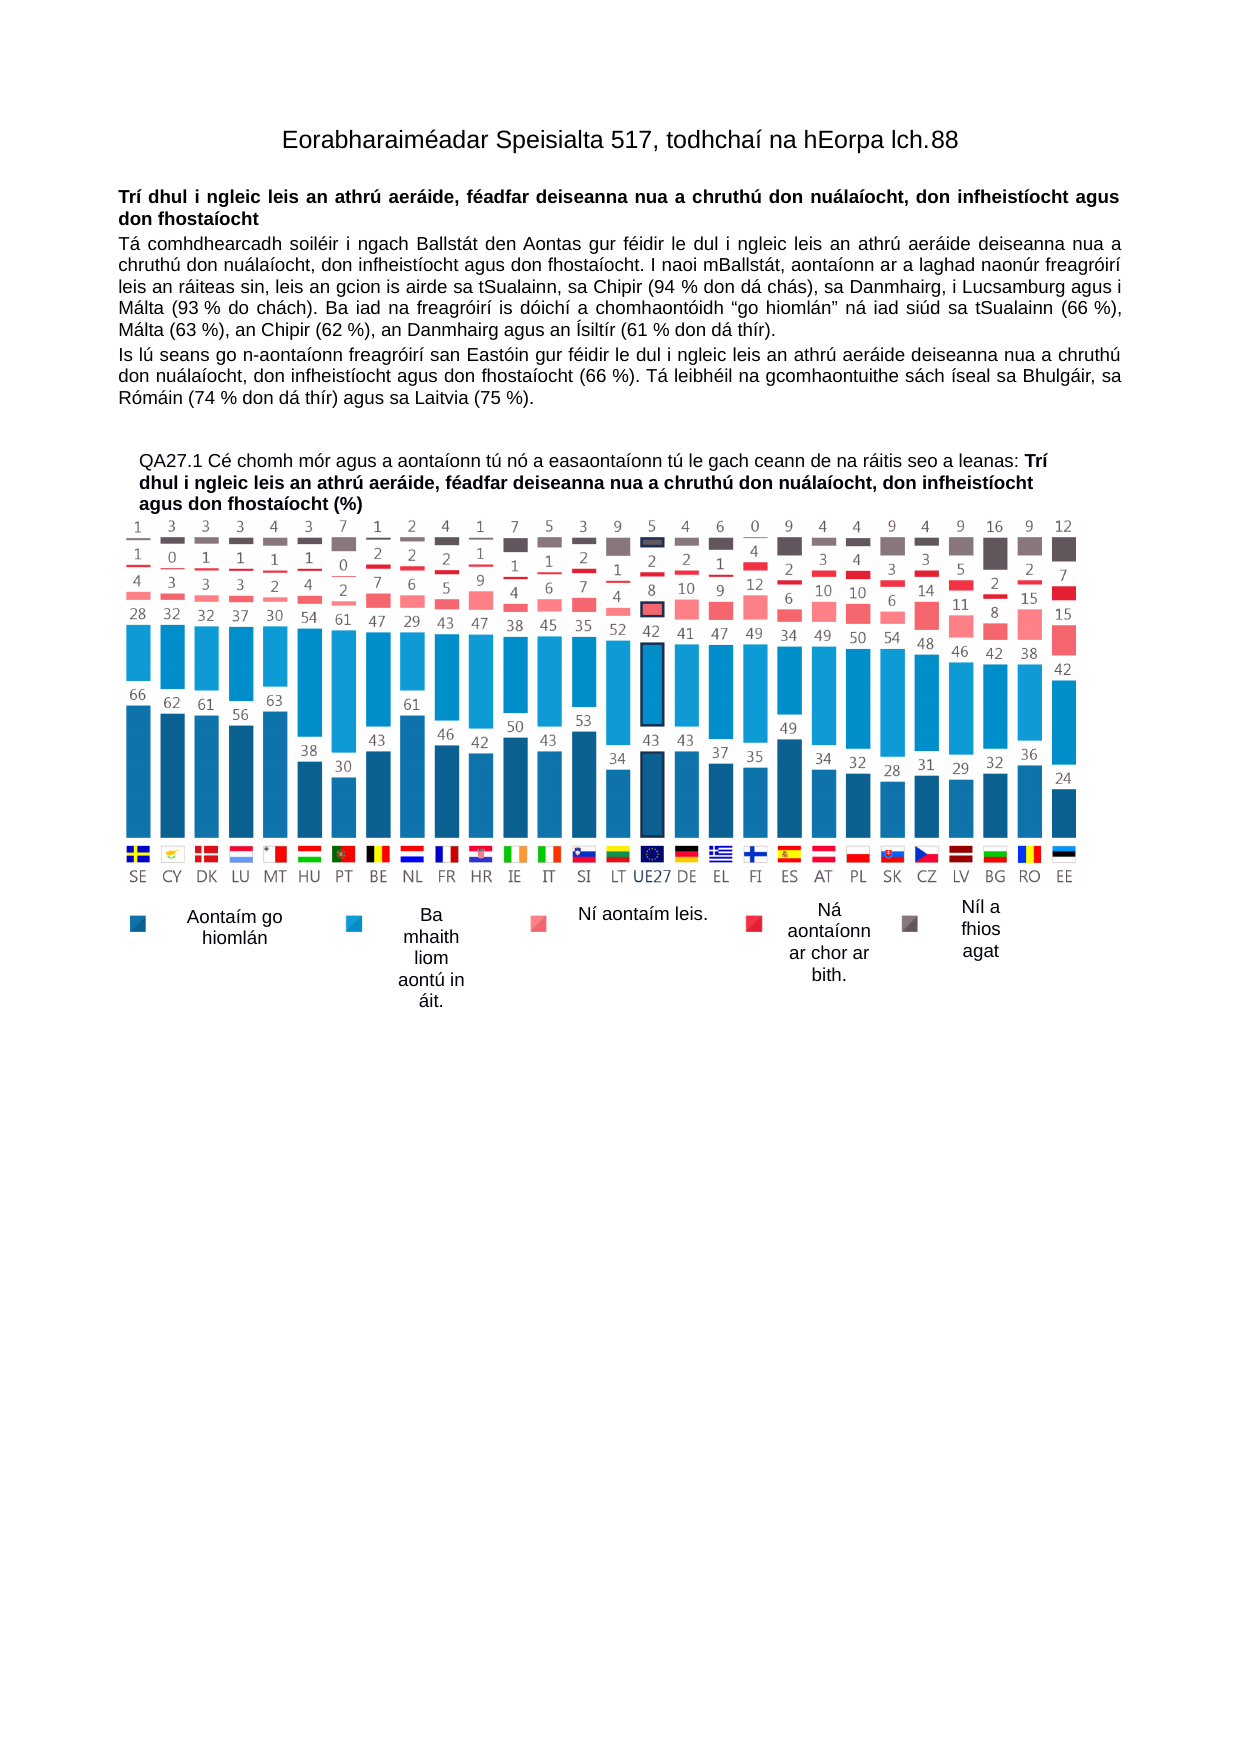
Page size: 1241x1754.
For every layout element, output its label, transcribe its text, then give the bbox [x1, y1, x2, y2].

text Is lú seans go n-aontaíonn freagróirí san Eastóin gur féidir le dul i ngleic leis an athrú aeráide deiseanna nua a chruthú don nuálaíocht, don infheistíocht agus don fhostaíocht (66 %). Tá leibhéil na gcomhaontuithe sách íseal sa Bhulgáir, sa Rómáin (74 % don dá thír) agus sa Laitvia (75 %). [118, 343, 1122, 408]
text Tá comhdhearcadh soiléir i ngach Ballstát den Aontas gur féidir le dul i ngleic leis an athrú aeráide deiseanna nua a chruthú don nuálaíocht, don infheistíocht agus don fhostaíocht. I naoi mBallstát, aontaíonn ar a laghad naonúr freagróirí leis an ráiteas sin, leis an gcion is airde sa tSualainn, sa Chipir (94 % don dá chás), sa Danmhairg, i Lucsamburg agus i Málta (93 % do chách). Ba iad na freagróirí is dóichí a chomhaontóidh “go hiomlán” ná iad siúd sa tSualainn (66 %), Málta (63 %), an Chipir (62 %), an Danmhairg agus an Ísiltír (61 % don dá thír). [118, 232, 1122, 340]
picture [821, 903, 828, 914]
picture [123, 903, 927, 957]
text Trí dhul i ngleic leis an athrú aeráide, féadfar deiseanna nua a chruthú don nuálaíocht, don infheistíocht agus don fhostaíocht [118, 186, 1122, 229]
picture [118, 515, 1084, 888]
